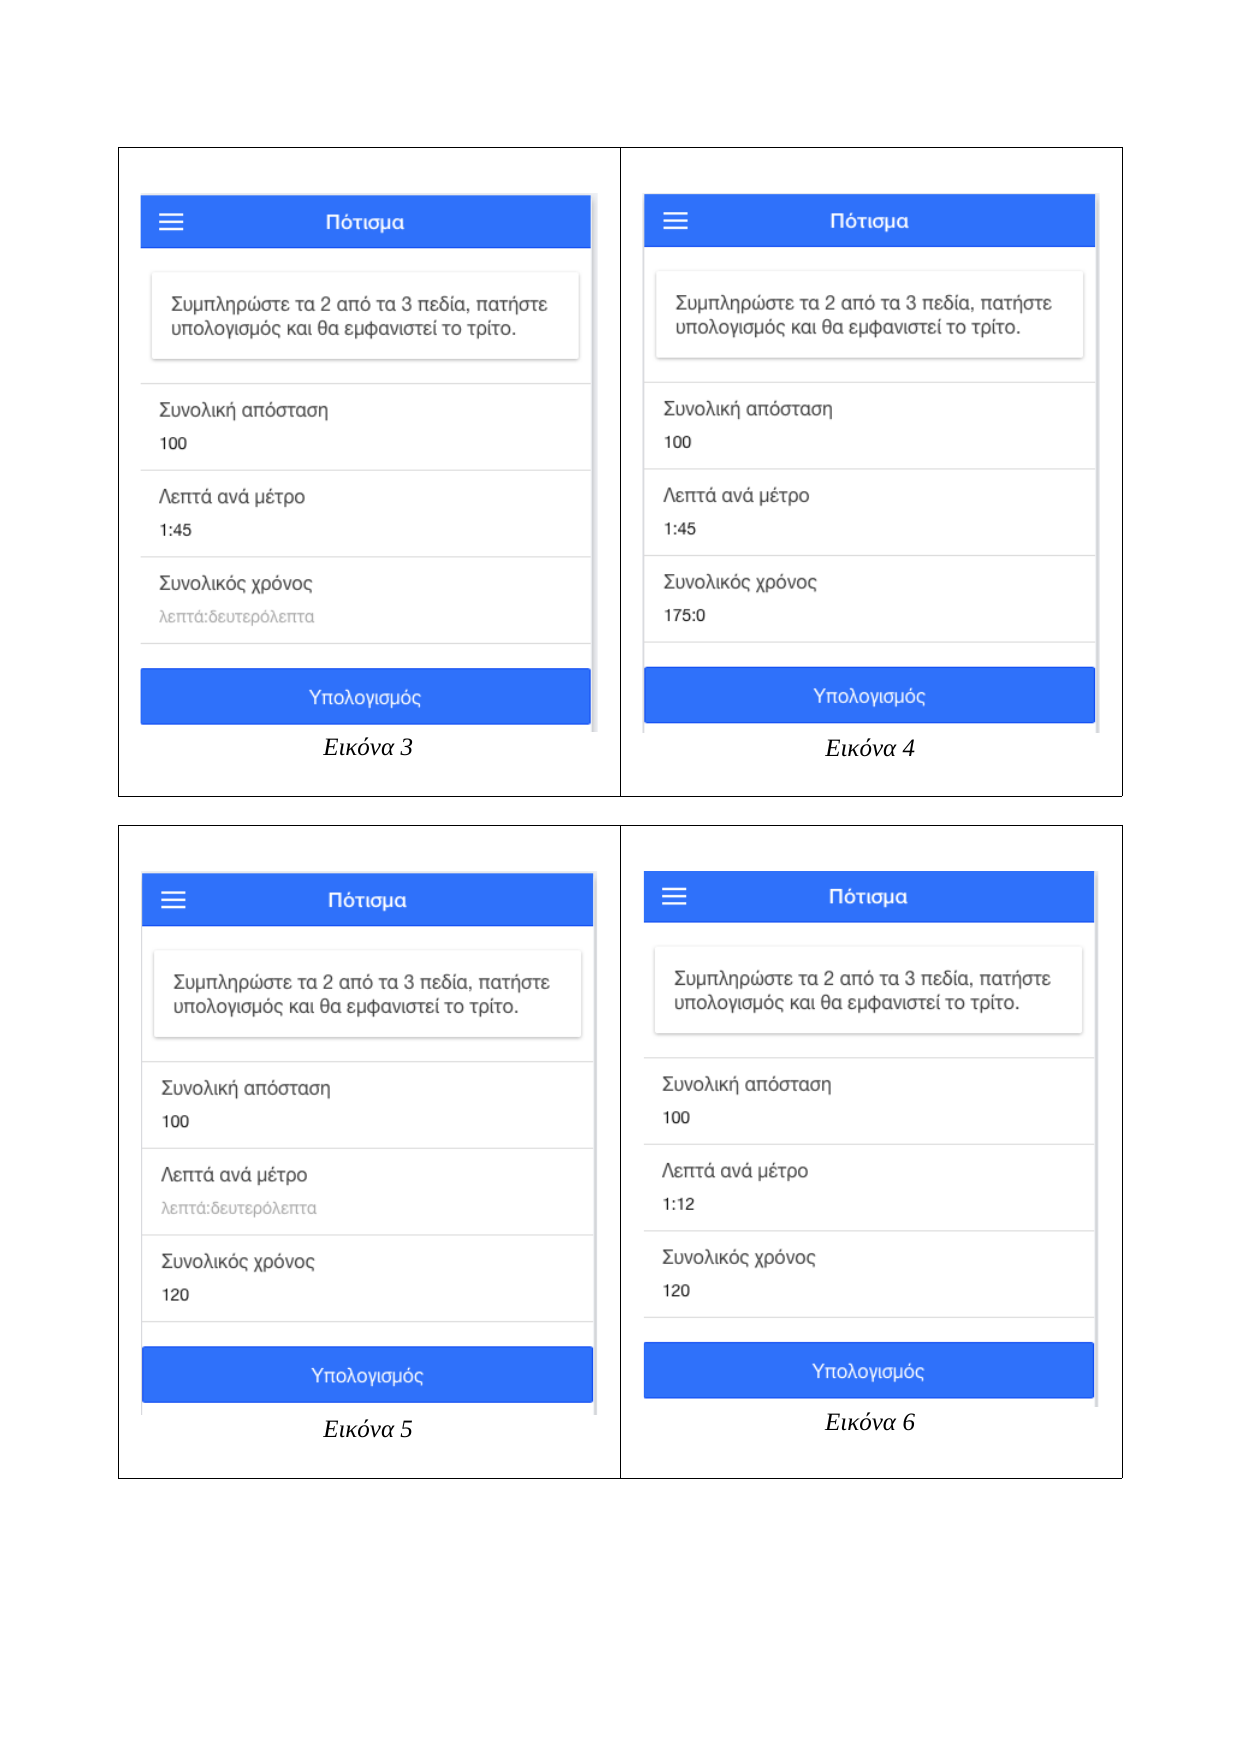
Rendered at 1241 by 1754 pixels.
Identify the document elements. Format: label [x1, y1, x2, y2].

table_header [621, 148, 1122, 796]
table_header [119, 826, 620, 1477]
picture [643, 871, 1099, 1407]
picture [140, 193, 598, 732]
picture [642, 193, 1100, 733]
table_header [621, 826, 1122, 1477]
picture [141, 871, 598, 1415]
table_header [119, 148, 620, 796]
